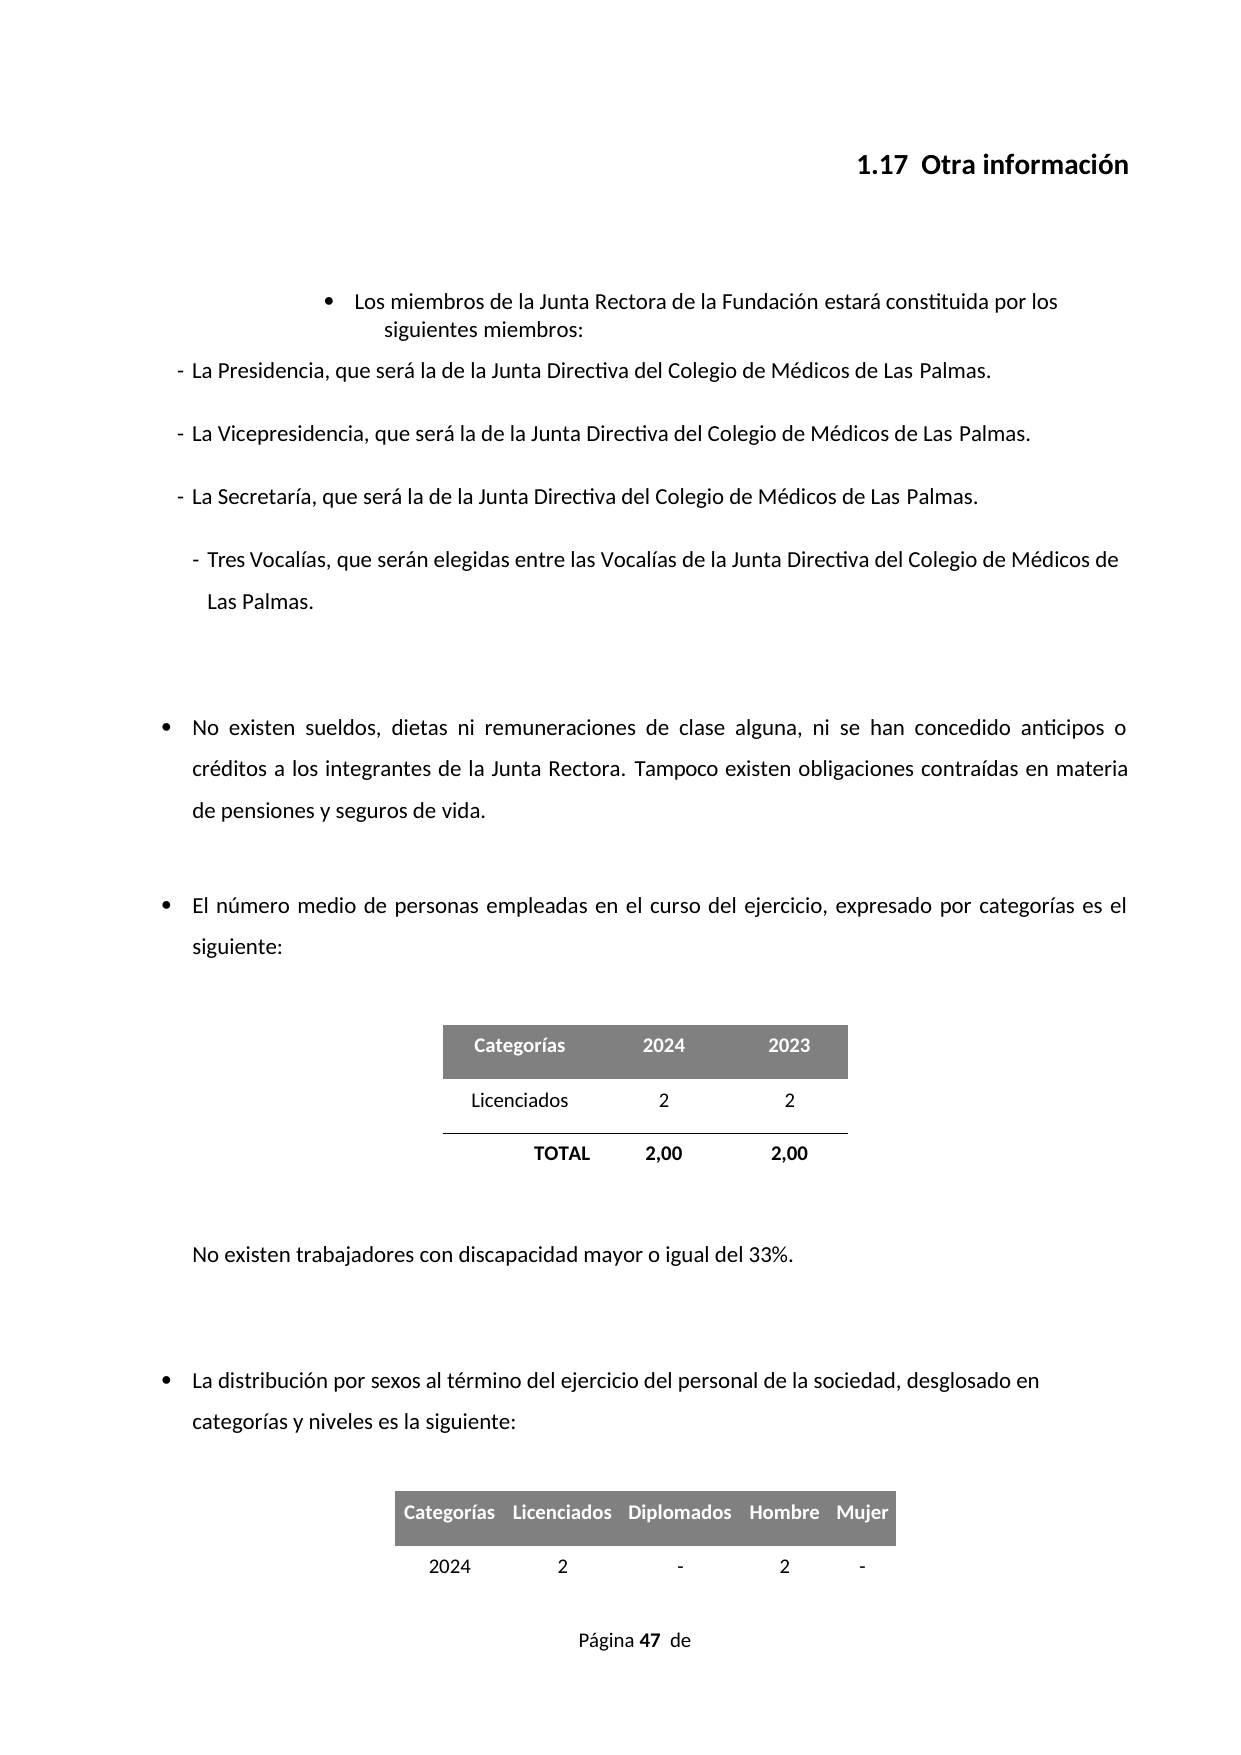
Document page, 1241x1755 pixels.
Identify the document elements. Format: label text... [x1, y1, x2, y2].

table_header Licenciados [504, 1491, 620, 1546]
table_cell 2,00 [726, 1134, 848, 1186]
table_header Mujer [829, 1491, 896, 1546]
table_header Diplomados [620, 1491, 740, 1546]
table_cell 2 [616, 1079, 726, 1133]
table_header 2023 [726, 1025, 848, 1079]
table_header Categorías [443, 1025, 616, 1079]
table_header 2024 [616, 1025, 726, 1079]
list La Secretaría, que será la de la Junta Directiva del Colegio de Médicos de Las Palmas. [177, 482, 1143, 510]
table_header Hombre [740, 1491, 829, 1546]
list Los miembros de la Junta Rectora de la Fundación estará constituida por los siguientes miembros: [325, 287, 1143, 343]
table_cell 2,00 [616, 1134, 726, 1186]
table_cell Licenciados [443, 1079, 616, 1133]
list No existen sueldos, dietas ni remuneraciones de clase alguna, ni se han concedido anticipos o créditos a los integrantes de la Junta Rectora. Tampoco existen obligaciones contraídas en materia de pensiones y seguros de vida. [162, 713, 1129, 824]
list La distribución por sexos al término del ejercicio del personal de la sociedad, desglosado en categorías y niveles es la siguiente: [162, 1366, 1129, 1435]
list Tres Vocalías, que serán elegidas entre las Vocalías de la Junta Directiva del Colegio de Médicos de Las Palmas. [192, 545, 1129, 615]
table_cell - [829, 1546, 896, 1600]
list La Vicepresidencia, que será la de la Junta Directiva del Colegio de Médicos de Las Palmas. [177, 419, 1143, 447]
table_cell 2 [726, 1079, 848, 1133]
list Otra información [990, 146, 1129, 181]
table_cell 2024 [395, 1546, 504, 1600]
text No existen trabajadores con discapacidad mayor o igual del 33%. [192, 1240, 1143, 1268]
table_cell 2 [740, 1546, 829, 1600]
list El número medio de personas empleadas en el curso del ejercicio, expresado por categorías es el siguiente: [162, 891, 1129, 960]
table_cell 2 [504, 1546, 620, 1600]
table_cell - [620, 1546, 740, 1600]
table_cell TOTAL [443, 1134, 616, 1186]
table_header Categorías [395, 1491, 504, 1546]
list La Presidencia, que será la de la Junta Directiva del Colegio de Médicos de Las Palmas. [177, 357, 1143, 385]
